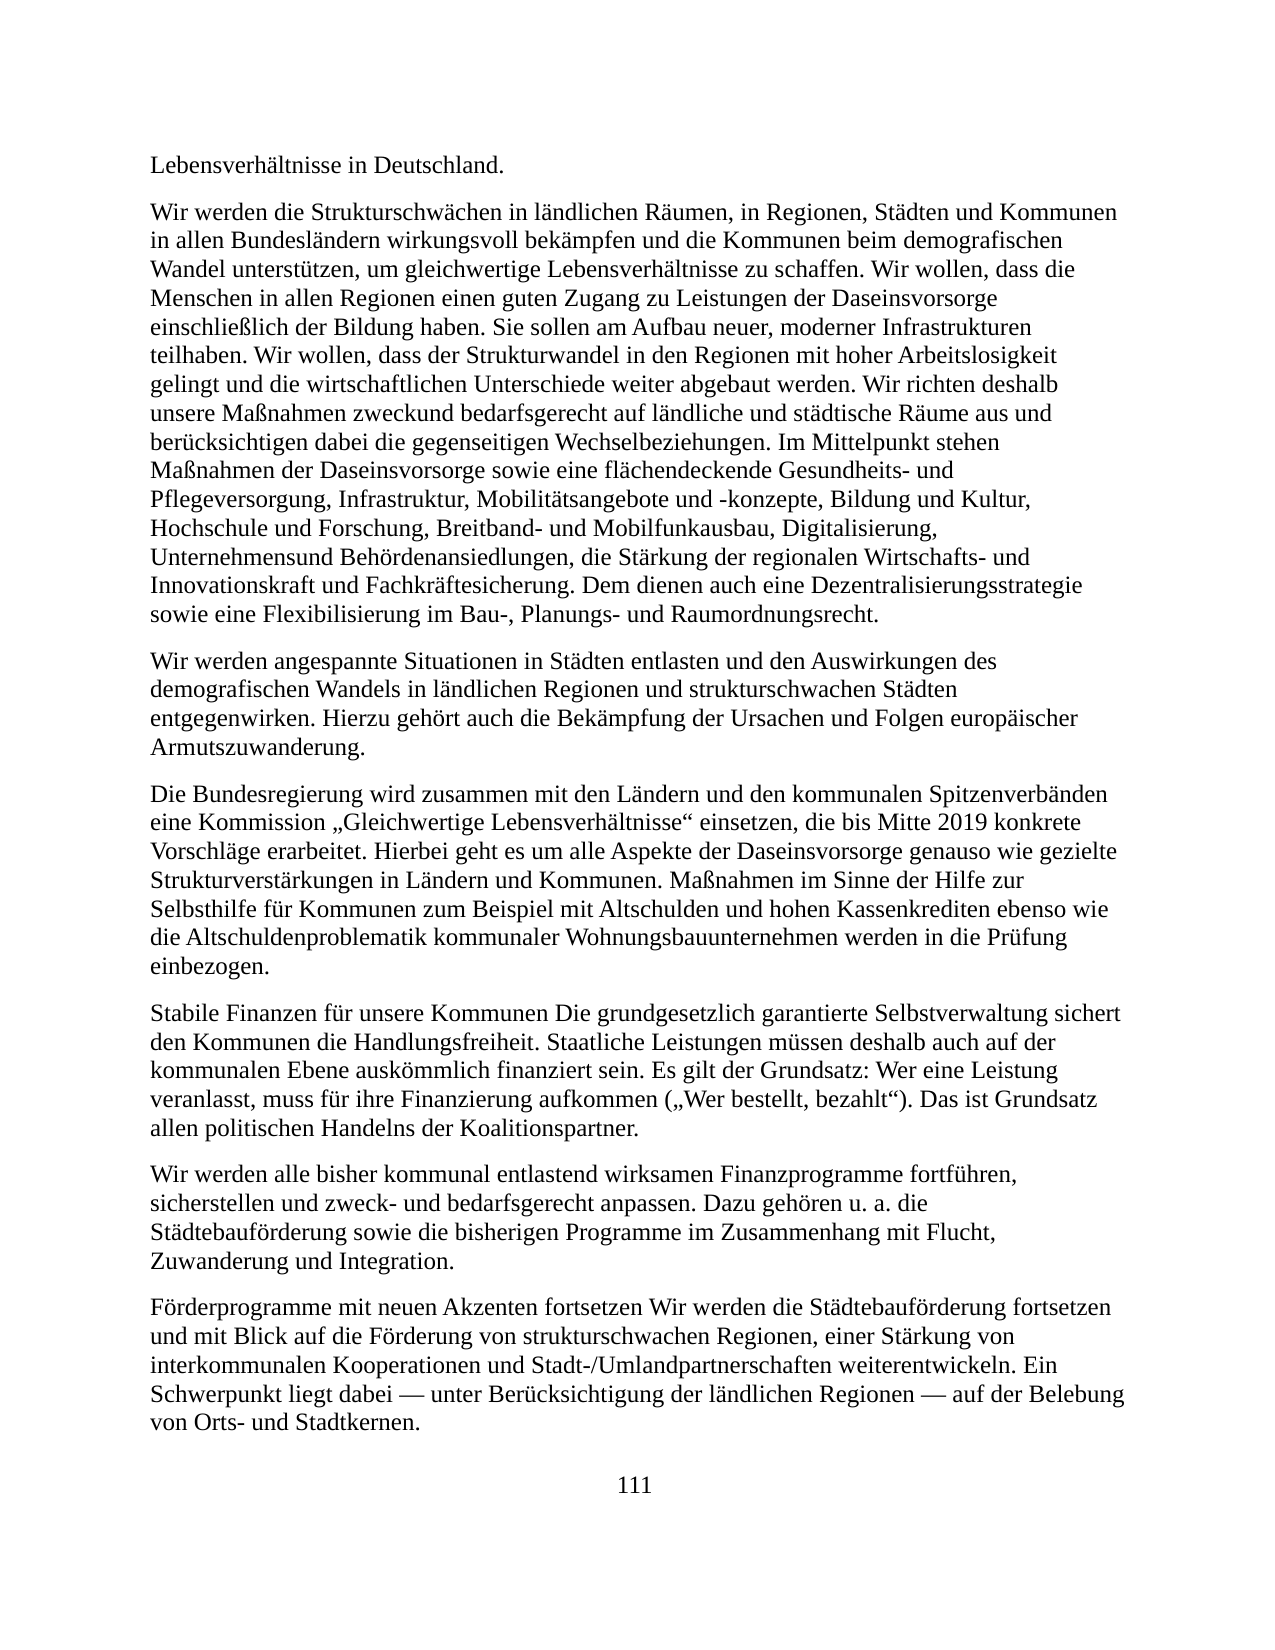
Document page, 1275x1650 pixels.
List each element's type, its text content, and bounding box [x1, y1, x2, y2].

text Die Bundesregierung wird zusammen mit den Ländern und den kommunalen Spitzenverbänden eine Kommission „Gleichwertige Lebensverhältnisse“ einsetzen, die bis Mitte 2019 konkrete Vorschläge erarbeitet. Hierbei geht es um alle Aspekte der Daseinsvorsorge genauso wie gezielte Strukturverstärkungen in Ländern und Kommunen. Maßnahmen im Sinne der Hilfe zur Selbsthilfe für Kommunen zum Beispiel mit Altschulden und hohen Kassenkrediten ebenso wie die Altschuldenproblematik kommunaler Wohnungsbauunternehmen werden in die Prüfung einbezogen. [150, 779, 1125, 980]
text Wir werden alle bisher kommunal entlastend wirksamen Finanzprogramme fortführen, sicherstellen und zweck- und bedarfsgerecht anpassen. Dazu gehören u. a. die Städtebauförderung sowie die bisherigen Programme im Zusammenhang mit Flucht, Zuwanderung und Integration. [150, 1159, 1125, 1274]
text Wir werden angespannte Situationen in Städten entlasten und den Auswirkungen des demografischen Wandels in ländlichen Regionen und strukturschwachen Städten entgegenwirken. Hierzu gehört auch die Bekämpfung der Ursachen und Folgen europäischer Armutszuwanderung. [150, 646, 1125, 761]
text Wir werden die Strukturschwächen in ländlichen Räumen, in Regionen, Städten und Kommunen in allen Bundesländern wirkungsvoll bekämpfen und die Kommunen beim demografischen Wandel unterstützen, um gleichwertige Lebensverhältnisse zu schaffen. Wir wollen, dass die Menschen in allen Regionen einen guten Zugang zu Leistungen der Daseinsvorsorge einschließlich der Bildung haben. Sie sollen am Aufbau neuer, moderner Infrastrukturen teilhaben. Wir wollen, dass der Strukturwandel in den Regionen mit hoher Arbeitslosigkeit gelingt und die wirtschaftlichen Unterschiede weiter abgebaut werden. Wir richten deshalb unsere Maßnahmen zweckund bedarfsgerecht auf ländliche und städtische Räume aus und berücksichtigen dabei die gegenseitigen Wechselbeziehungen. Im Mittelpunkt stehen Maßnahmen der Daseinsvorsorge sowie eine flächendeckende Gesundheits- und Pflegeversorgung, Infrastruktur, Mobilitätsangebote und -konzepte, Bildung und Kultur, Hochschule und Forschung, Breitband- und Mobilfunkausbau, Digitalisierung, Unternehmensund Behördenansiedlungen, die Stärkung der regionalen Wirtschafts- und Innovationskraft und Fachkräftesicherung. Dem dienen auch eine Dezentralisierungsstrategie sowie eine Flexibilisierung im Bau-, Planungs- und Raumordnungsrecht. [150, 197, 1125, 628]
text Förderprogramme mit neuen Akzenten fortsetzen Wir werden die Städtebauförderung fortsetzen und mit Blick auf die Förderung von strukturschwachen Regionen, einer Stärkung von interkommunalen Kooperationen und Stadt-/Umlandpartnerschaften weiterentwickeln. Ein Schwerpunkt liegt dabei — unter Berücksichtigung der ländlichen Regionen — auf der Belebung von Orts- und Stadtkernen. [150, 1292, 1125, 1436]
text Lebensverhältnisse in Deutschland. [150, 150, 1125, 179]
text Stabile Finanzen für unsere Kommunen Die grundgesetzlich garantierte Selbstverwaltung sichert den Kommunen die Handlungsfreiheit. Staatliche Leistungen müssen deshalb auch auf der kommunalen Ebene auskömmlich finanziert sein. Es gilt der Grundsatz: Wer eine Leistung veranlasst, muss für ihre Finanzierung aufkommen („Wer bestellt, bezahlt“). Das ist Grundsatz allen politischen Handelns der Koalitionspartner. [150, 998, 1125, 1142]
